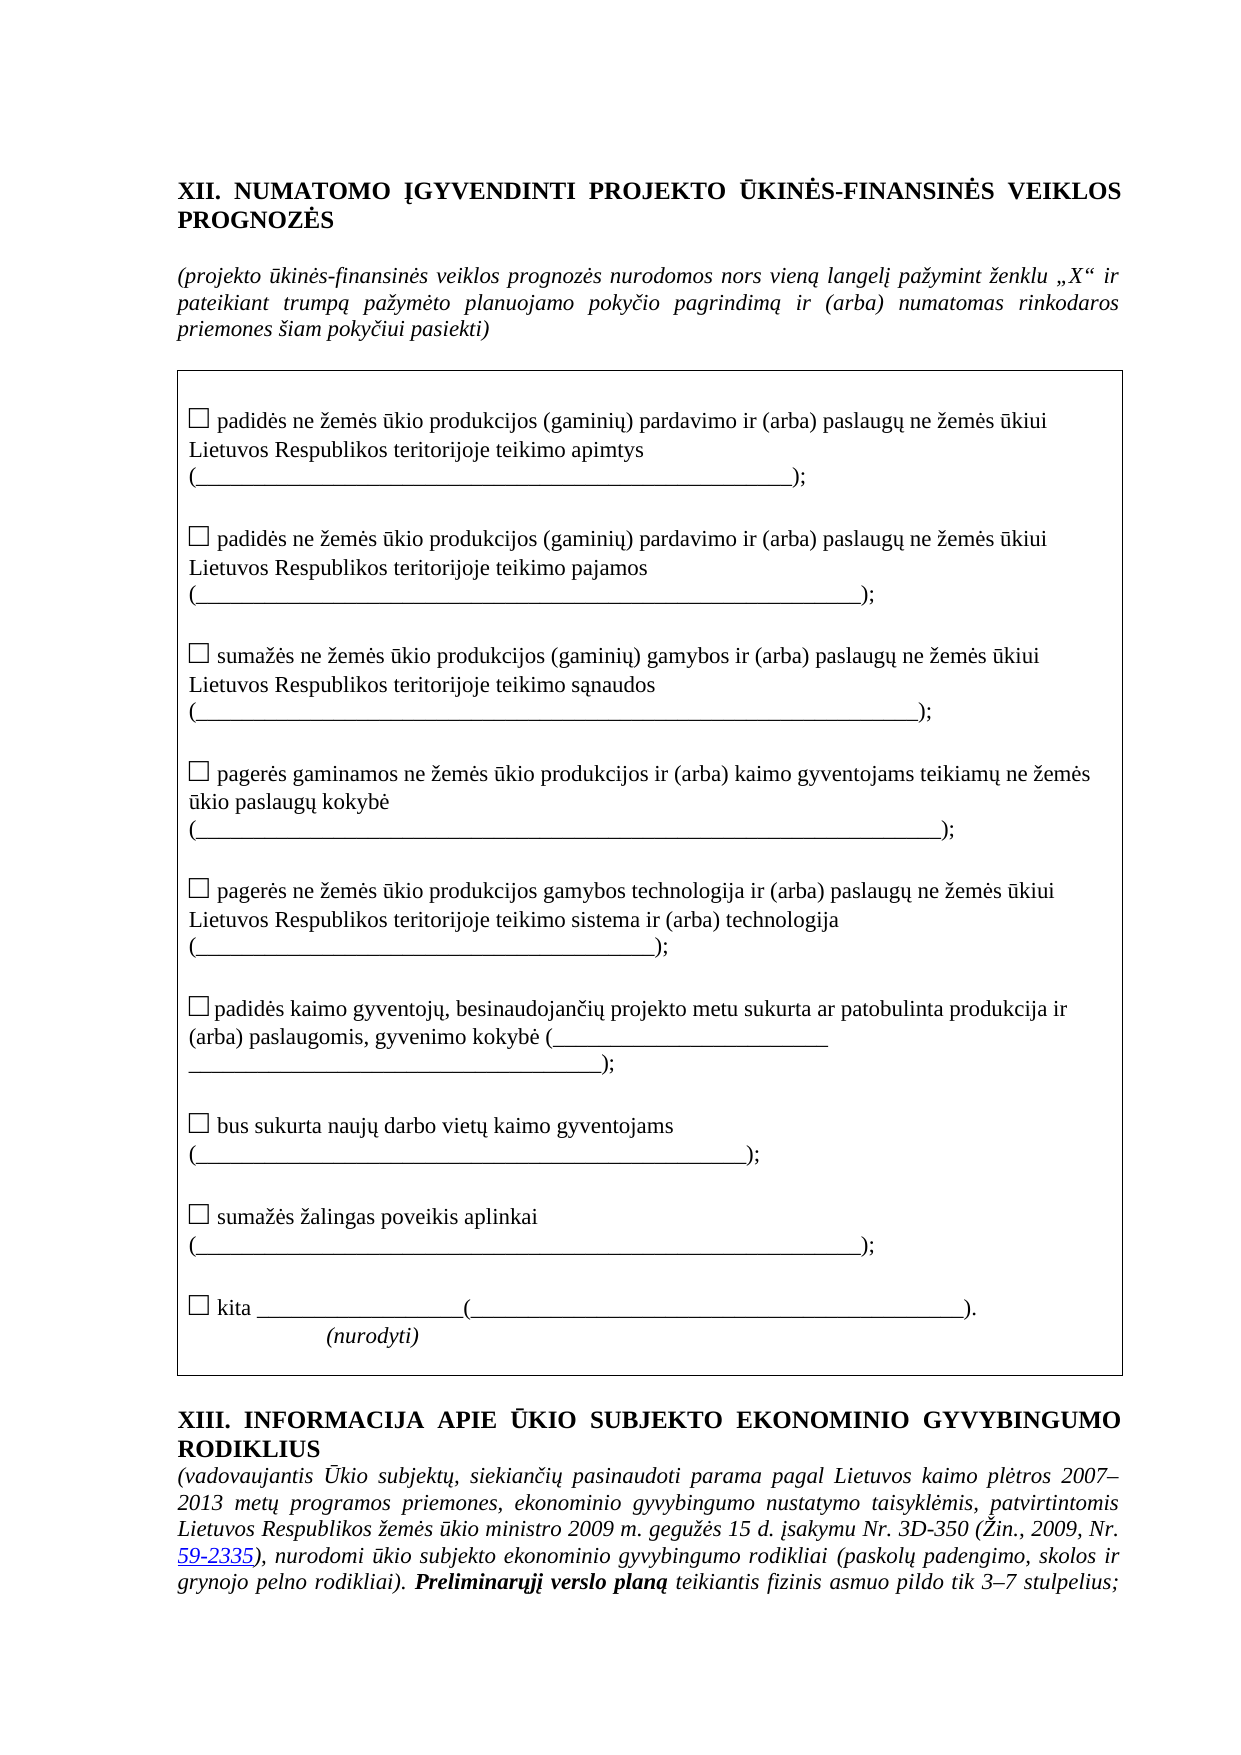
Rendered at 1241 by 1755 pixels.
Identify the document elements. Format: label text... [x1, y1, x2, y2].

text XII. NUMATOMO ĮGYVENDINTI PROJEKTO ŪKINĖS-FINANSINĖS VEIKLOS PROGNOZĖS [177, 176, 1122, 234]
text XIII. INFORMACIJA APIE ŪKIO SUBJEKTO EKONOMINIO GYVYBINGUMO RODIKLIUS [177, 1405, 1122, 1463]
text (vadovaujantis Ūkio subjektų, siekiančių pasinaudoti parama pagal Lietuvos kaimo plėtros 2007–2013 metų programos priemones, ekonominio gyvybingumo nustatymo taisyklėmis, patvirtintomis Lietuvos Respublikos žemės ūkio ministro 2009 m. gegužės 15 d. įsakymu Nr. 3D-350 (Žin., 2009, Nr. 59-2335), nurodomi ūkio subjekto ekonominio gyvybingumo rodikliai (paskolų padengimo, skolos ir grynojo pelno rodikliai). Preliminarųjį verslo planą teikiantis fizinis asmuo pildo tik 3–7 stulpelius; [177, 1463, 1122, 1594]
text (projekto ūkinės-finansinės veiklos prognozės nurodomos nors vieną langelį pažymint ženklu „X“ ir pateikiant trumpą pažymėto planuojamo pokyčio pagrindimą ir (arba) numatomas rinkodaros priemones šiam pokyčiui pasiekti) [177, 263, 1122, 342]
table_header □ padidės ne žemės ūkio produkcijos (gaminių) pardavimo ir (arba) paslaugų ne žemės ūkiui Lietuvos Respublikos teritorijoje teikimo apimtys (____________________________________________________); □ padidės ne žemės ūkio produkcijos (gaminių) pardavimo ir (arba) paslaugų ne žemės ūkiui Lietuvos Respublikos teritorijoje teikimo pajamos (__________________________________________________________); □ sumažės ne žemės ūkio produkcijos (gaminių) gamybos ir (arba) paslaugų ne žemės ūkiui Lietuvos Respublikos teritorijoje teikimo sąnaudos (_______________________________________________________________); □ pagerės gaminamos ne žemės ūkio produkcijos ir (arba) kaimo gyventojams teikiamų ne žemės ūkio paslaugų kokybė (_________________________________________________________________); □ pagerės ne žemės ūkio produkcijos gamybos technologija ir (arba) paslaugų ne žemės ūkiui Lietuvos Respublikos teritorijoje teikimo sistema ir (arba) technologija (________________________________________); □ padidės kaimo gyventojų, besinaudojančių projekto metu sukurta ar patobulinta produkcija ir (arba) paslaugomis, gyvenimo kokybė (________________________ ____________________________________); □ bus sukurta naujų darbo vietų kaimo gyventojams (________________________________________________); □ sumažės žalingas poveikis aplinkai (__________________________________________________________); □ kita __________________(___________________________________________). (nurodyti) [178, 371, 1122, 1375]
